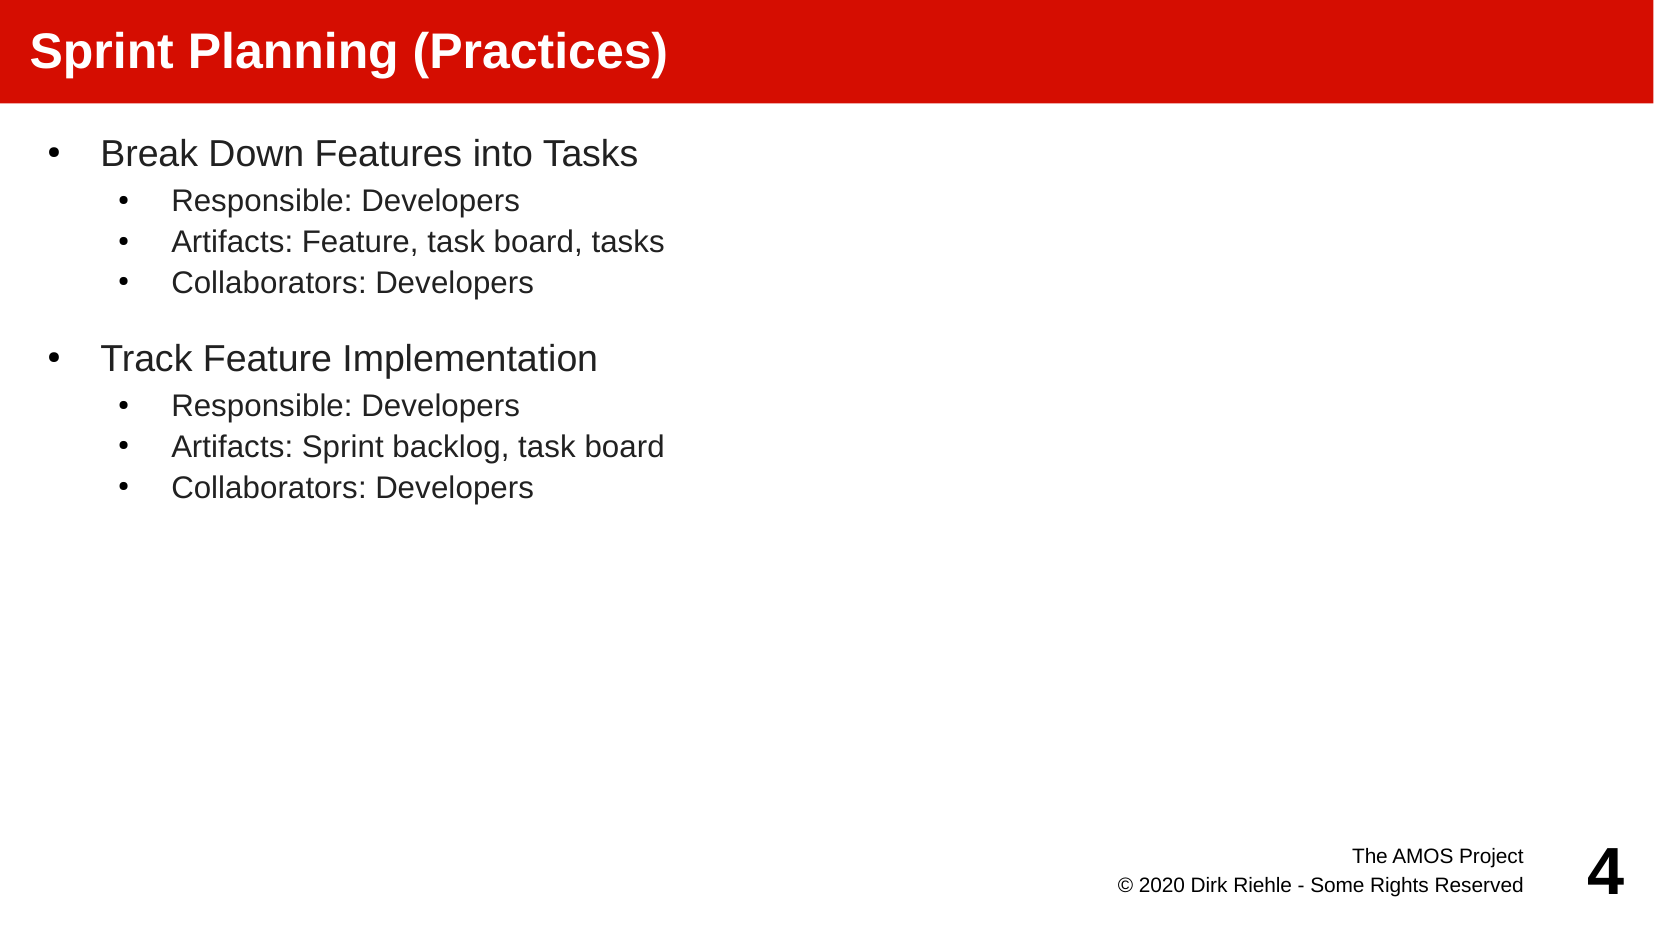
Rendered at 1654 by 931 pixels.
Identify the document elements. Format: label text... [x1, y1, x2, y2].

title Sprint Planning (Practices) [0, 0, 1654, 104]
list Break Down Features into Tasks Responsible: Developers Artifacts: Feature, task board, tasks Collaborators: Developers Track Feature Implementation Responsible: Developers Artifacts: Sprint backlog, task board Collaborators: Developers [29, 132, 1625, 813]
